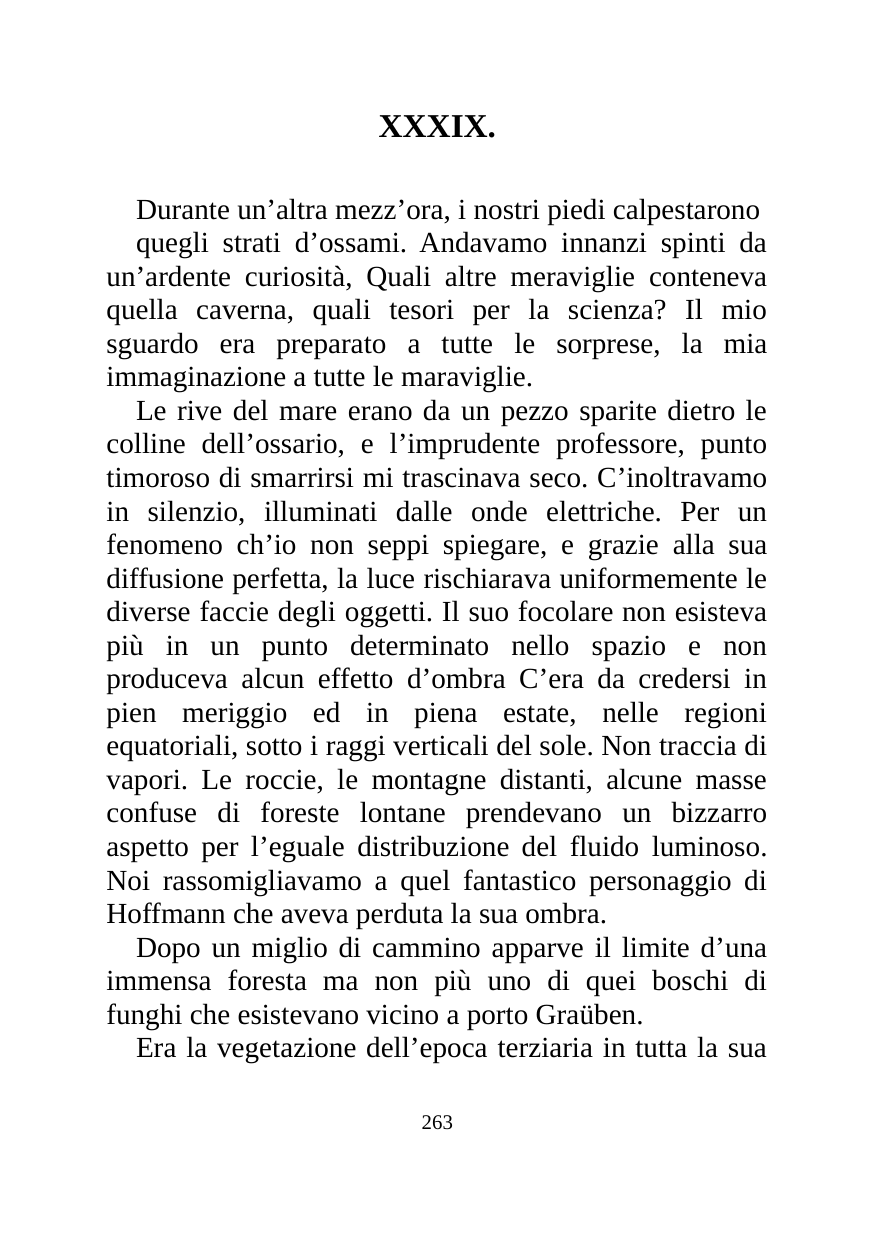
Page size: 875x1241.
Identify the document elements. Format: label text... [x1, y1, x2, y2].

text Dopo un miglio di cammino apparve il limite d’una immensa foresta ma non più uno di quei boschi di funghi che esistevano vicino a porto Graüben. [106, 930, 768, 1030]
text Era la vegetazione dell’epoca terziaria in tutta la sua [106, 1030, 768, 1064]
text Durante un’altra mezz’ora, i nostri piedi calpestarono [106, 192, 768, 225]
subtitle XXXIX. [106, 106, 768, 144]
text quegli strati d’ossami. Andavamo innanzi spinti da un’ardente curiosità, Quali altre meraviglie conteneva quella caverna, quali tesori per la scienza? Il mio sguardo era preparato a tutte le sorprese, la mia immaginazione a tutte le maraviglie. [106, 225, 768, 393]
text Le rive del mare erano da un pezzo sparite dietro le colline dell’ossario, e l’imprudente professore, punto timoroso di smarrirsi mi trascinava seco. C’inoltravamo in silenzio, illuminati dalle onde elettriche. Per un fenomeno ch’io non seppi spiegare, e grazie alla sua diffusione perfetta, la luce rischiarava uniformemente le diverse faccie degli oggetti. Il suo focolare non esisteva più in un punto determinato nello spazio e non produceva alcun effetto d’ombra C’era da credersi in pien meriggio ed in piena estate, nelle regioni equatoriali, sotto i raggi verticali del sole. Non traccia di vapori. Le roccie, le montagne distanti, alcune masse confuse di foreste lontane prendevano un bizzarro aspetto per l’eguale distribuzione del fluido luminoso. Noi rassomigliavamo a quel fantastico personaggio di Hoffmann che aveva perduta la sua ombra. [106, 393, 768, 930]
